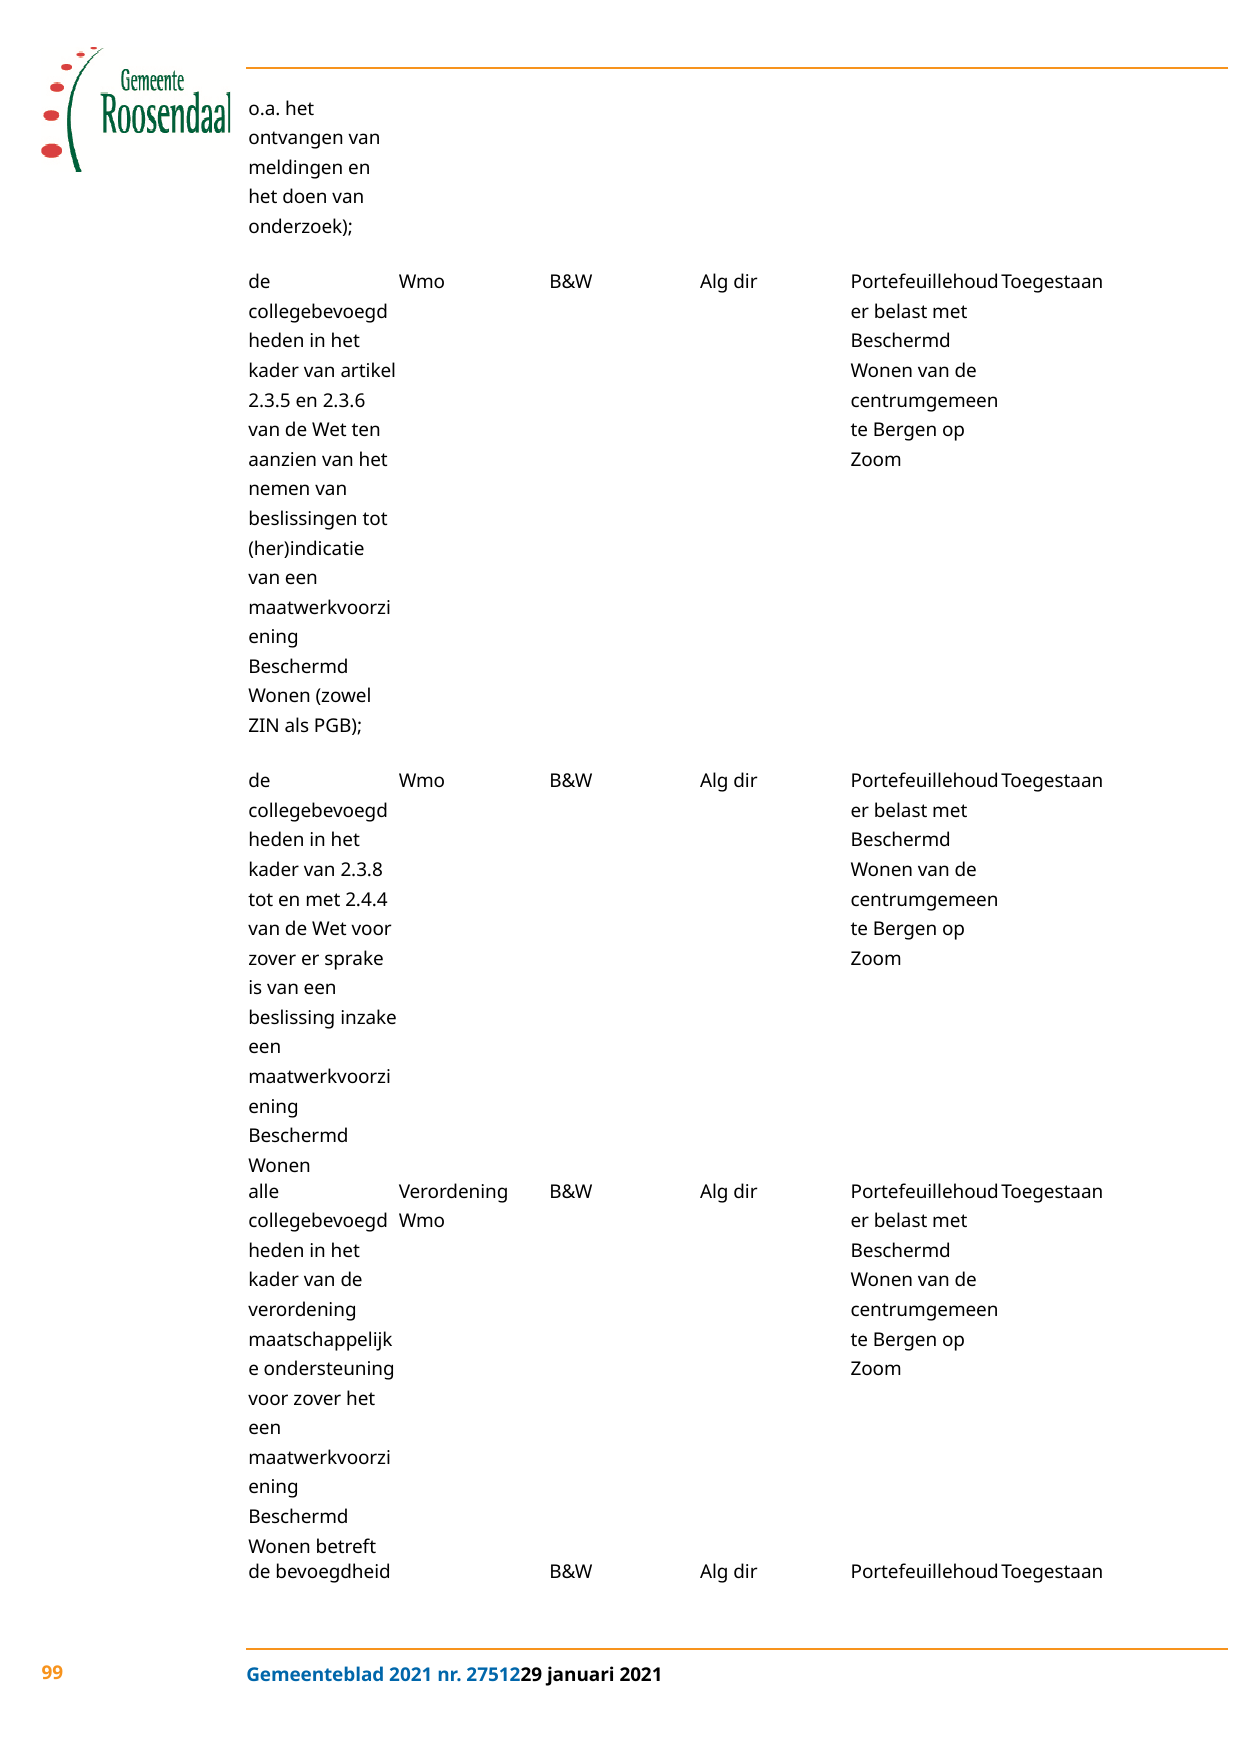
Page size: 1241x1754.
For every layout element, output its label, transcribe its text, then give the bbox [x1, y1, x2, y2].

table_cell [850, 95, 1001, 268]
table_cell alle collegebevoegdheden in het kader van de verordening maatschappelijke ondersteuning voor zover het een maatwerkvoorziening Beschermd Wonen betreft [248, 1178, 398, 1558]
table_cell [549, 95, 700, 268]
picture [41, 47, 231, 172]
table_cell o.a. het ontvangen van meldingen en het doen van onderzoek); [248, 95, 398, 268]
table_cell de collegebevoegdheden in het kader van artikel 2.3.5 en 2.3.6 van de Wet ten aanzien van het nemen van beslissingen tot (her)indicatie van een maatwerkvoorziening Beschermd Wonen (zowel ZIN als PGB); [248, 269, 398, 767]
table_cell [399, 95, 549, 268]
table_cell Verordening Wmo [399, 1178, 549, 1558]
table_cell Portefeuillehouder belast met Beschermd Wonen van de centrumgemeente Bergen op Zoom [850, 768, 1001, 1178]
table_cell B&W [549, 768, 700, 1178]
table_cell de bevoegdheid [248, 1559, 398, 1584]
table_cell Toegestaan [1001, 269, 1152, 767]
table_cell Alg dir [700, 1178, 850, 1558]
table_cell [700, 95, 850, 268]
table_cell Toegestaan [1001, 1178, 1152, 1558]
table_cell [1001, 95, 1152, 268]
table_cell Portefeuillehouder belast met Beschermd Wonen van de centrumgemeente Bergen op Zoom [850, 269, 1001, 767]
table_cell [399, 1559, 549, 1584]
table_cell Alg dir [700, 269, 850, 767]
table_cell Alg dir [700, 768, 850, 1178]
table_cell Toegestaan [1001, 768, 1152, 1178]
table_cell Portefeuillehoud [850, 1559, 1001, 1584]
table_cell Alg dir [700, 1559, 850, 1584]
table_cell Wmo [399, 269, 549, 767]
table_cell B&W [549, 269, 700, 767]
table_cell Portefeuillehouder belast met Beschermd Wonen van de centrumgemeente Bergen op Zoom [850, 1178, 1001, 1558]
table_cell B&W [549, 1178, 700, 1558]
table_cell B&W [549, 1559, 700, 1584]
table_cell Wmo [399, 768, 549, 1178]
table_cell de collegebevoegdheden in het kader van 2.3.8 tot en met 2.4.4 van de Wet voor zover er sprake is van een beslissing inzake een maatwerkvoorziening Beschermd Wonen [248, 768, 398, 1178]
table_cell Toegestaan [1001, 1559, 1152, 1584]
